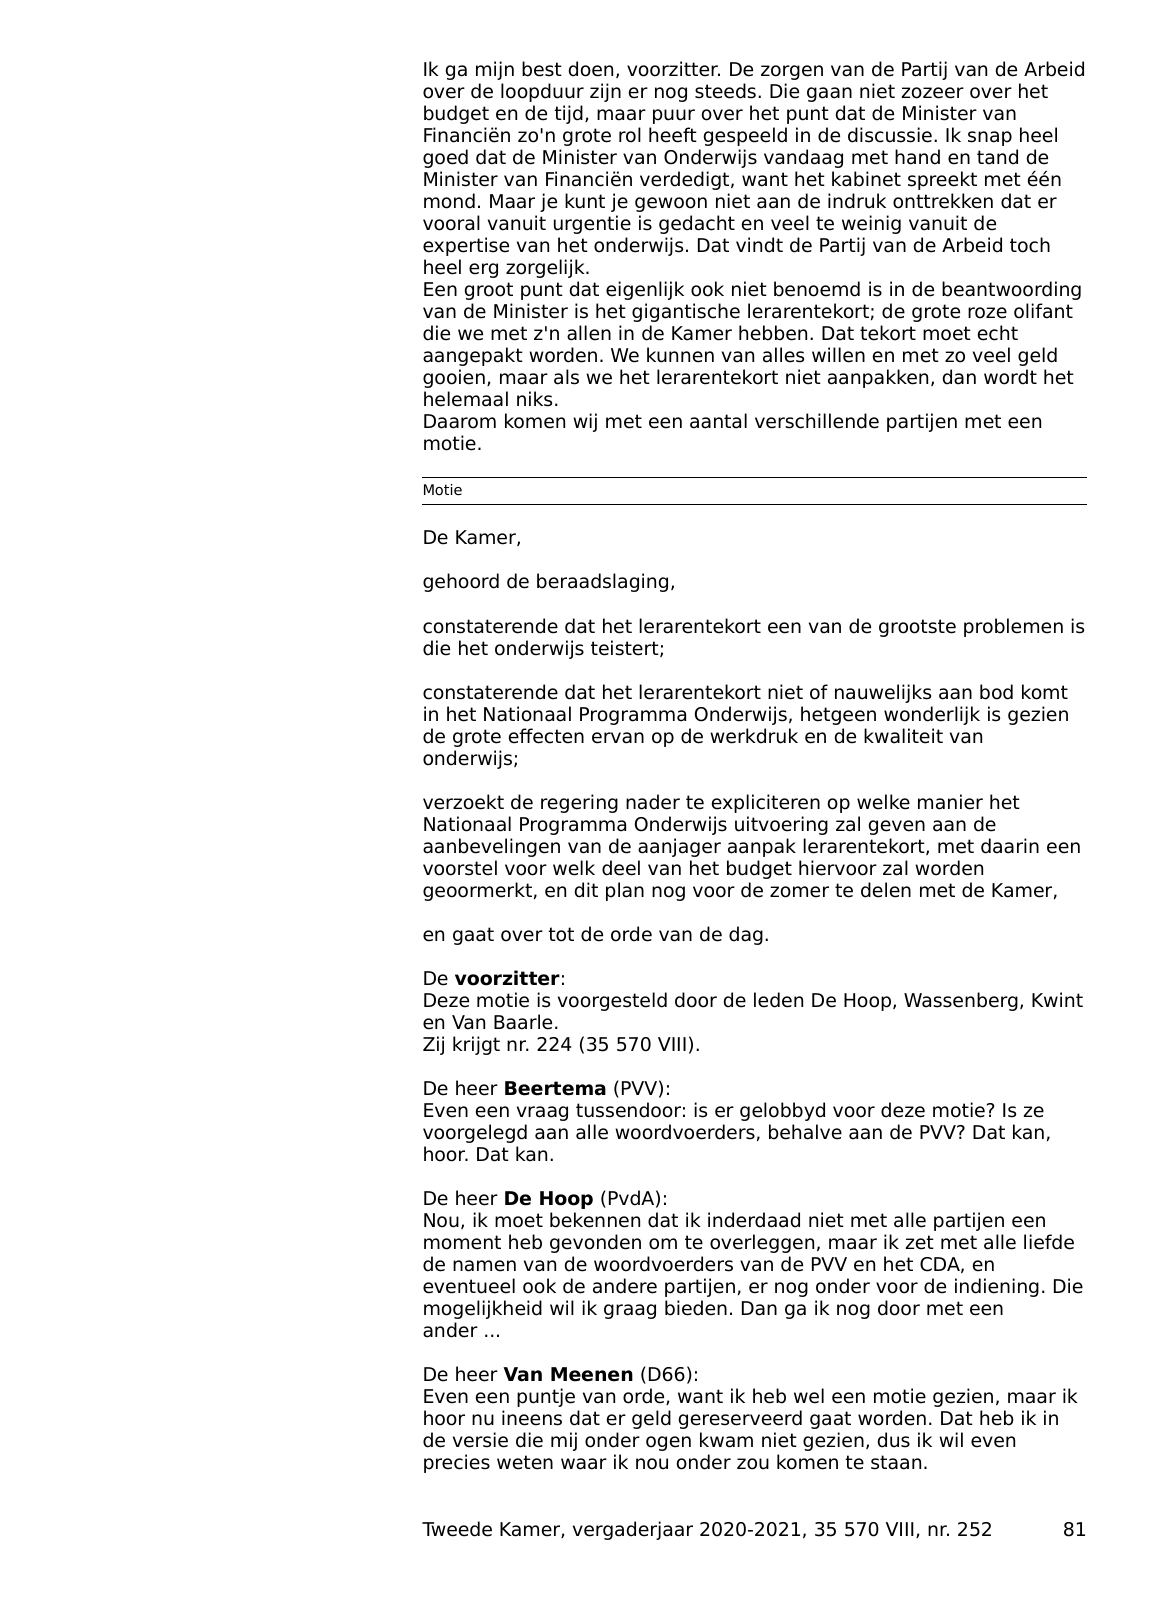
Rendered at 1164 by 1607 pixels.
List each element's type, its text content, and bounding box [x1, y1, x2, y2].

text en gaat over tot de orde van de dag. [422, 924, 1087, 946]
text Nou, ik moet bekennen dat ik inderdaad niet met alle partijen een moment heb gevonden om te overleggen, maar ik zet met alle liefde de namen van de woordvoerders van de PVV en het CDA, en eventueel ook de andere partijen, er nog onder voor de indiening. Die mogelijkheid wil ik graag bieden. Dan ga ik nog door met een ander ... [422, 1210, 1087, 1342]
text Daarom komen wij met een aantal verschillende partijen met een motie. [422, 411, 1087, 455]
text Even een vraag tussendoor: is er gelobbyd voor deze motie? Is ze voorgelegd aan alle woordvoerders, behalve aan de PVV? Dat kan, hoor. Dat kan. [422, 1100, 1087, 1166]
table_header Motie [422, 478, 1087, 504]
text verzoekt de regering nader te expliciteren op welke manier het Nationaal Programma Onderwijs uitvoering zal geven aan de aanbevelingen van de aanjager aanpak lerarentekort, met daarin een voorstel voor welk deel van het budget hiervoor zal worden geoormerkt, en dit plan nog voor de zomer te delen met de Kamer, [422, 792, 1087, 902]
text De voorzitter: [422, 968, 1087, 990]
text De heer Van Meenen (D66): [422, 1364, 1087, 1386]
text Een groot punt dat eigenlijk ook niet benoemd is in de beantwoording van de Minister is het gigantische lerarentekort; de grote roze olifant die we met z'n allen in de Kamer hebben. Dat tekort moet echt aangepakt worden. We kunnen van alles willen en met zo veel geld gooien, maar als we het lerarentekort niet aanpakken, dan wordt het helemaal niks. [422, 279, 1087, 411]
text De heer Beertema (PVV): [422, 1078, 1087, 1100]
text De heer De Hoop (PvdA): [422, 1188, 1087, 1210]
text constaterende dat het lerarentekort niet of nauwelijks aan bod komt in het Nationaal Programma Onderwijs, hetgeen wonderlijk is gezien de grote effecten ervan op de werkdruk en de kwaliteit van onderwijs; [422, 682, 1087, 769]
text gehoord de beraadslaging, [422, 571, 1087, 593]
text Deze motie is voorgesteld door de leden De Hoop, Wassenberg, Kwint en Van Baarle. [422, 990, 1087, 1034]
text Ik ga mijn best doen, voorzitter. De zorgen van de Partij van de Arbeid over de loopduur zijn er nog steeds. Die gaan niet zozeer over het budget en de tijd, maar puur over het punt dat de Minister van Financiën zo'n grote rol heeft gespeeld in de discussie. Ik snap heel goed dat de Minister van Onderwijs vandaag met hand en tand de Minister van Financiën verdedigt, want het kabinet spreekt met één mond. Maar je kunt je gewoon niet aan de indruk onttrekken dat er vooral vanuit urgentie is gedacht en veel te weinig vanuit de expertise van het onderwijs. Dat vindt de Partij van de Arbeid toch heel erg zorgelijk. [422, 59, 1087, 279]
text Even een puntje van orde, want ik heb wel een motie gezien, maar ik hoor nu ineens dat er geld gereserveerd gaat worden. Dat heb ik in de versie die mij onder ogen kwam niet gezien, dus ik wil even precies weten waar ik nou onder zou komen te staan. [422, 1386, 1087, 1474]
text constaterende dat het lerarentekort een van de grootste problemen is die het onderwijs teistert; [422, 616, 1087, 659]
text Zij krijgt nr. 224 (35 570 VIII). [422, 1034, 1087, 1056]
text De Kamer, [422, 527, 1087, 549]
